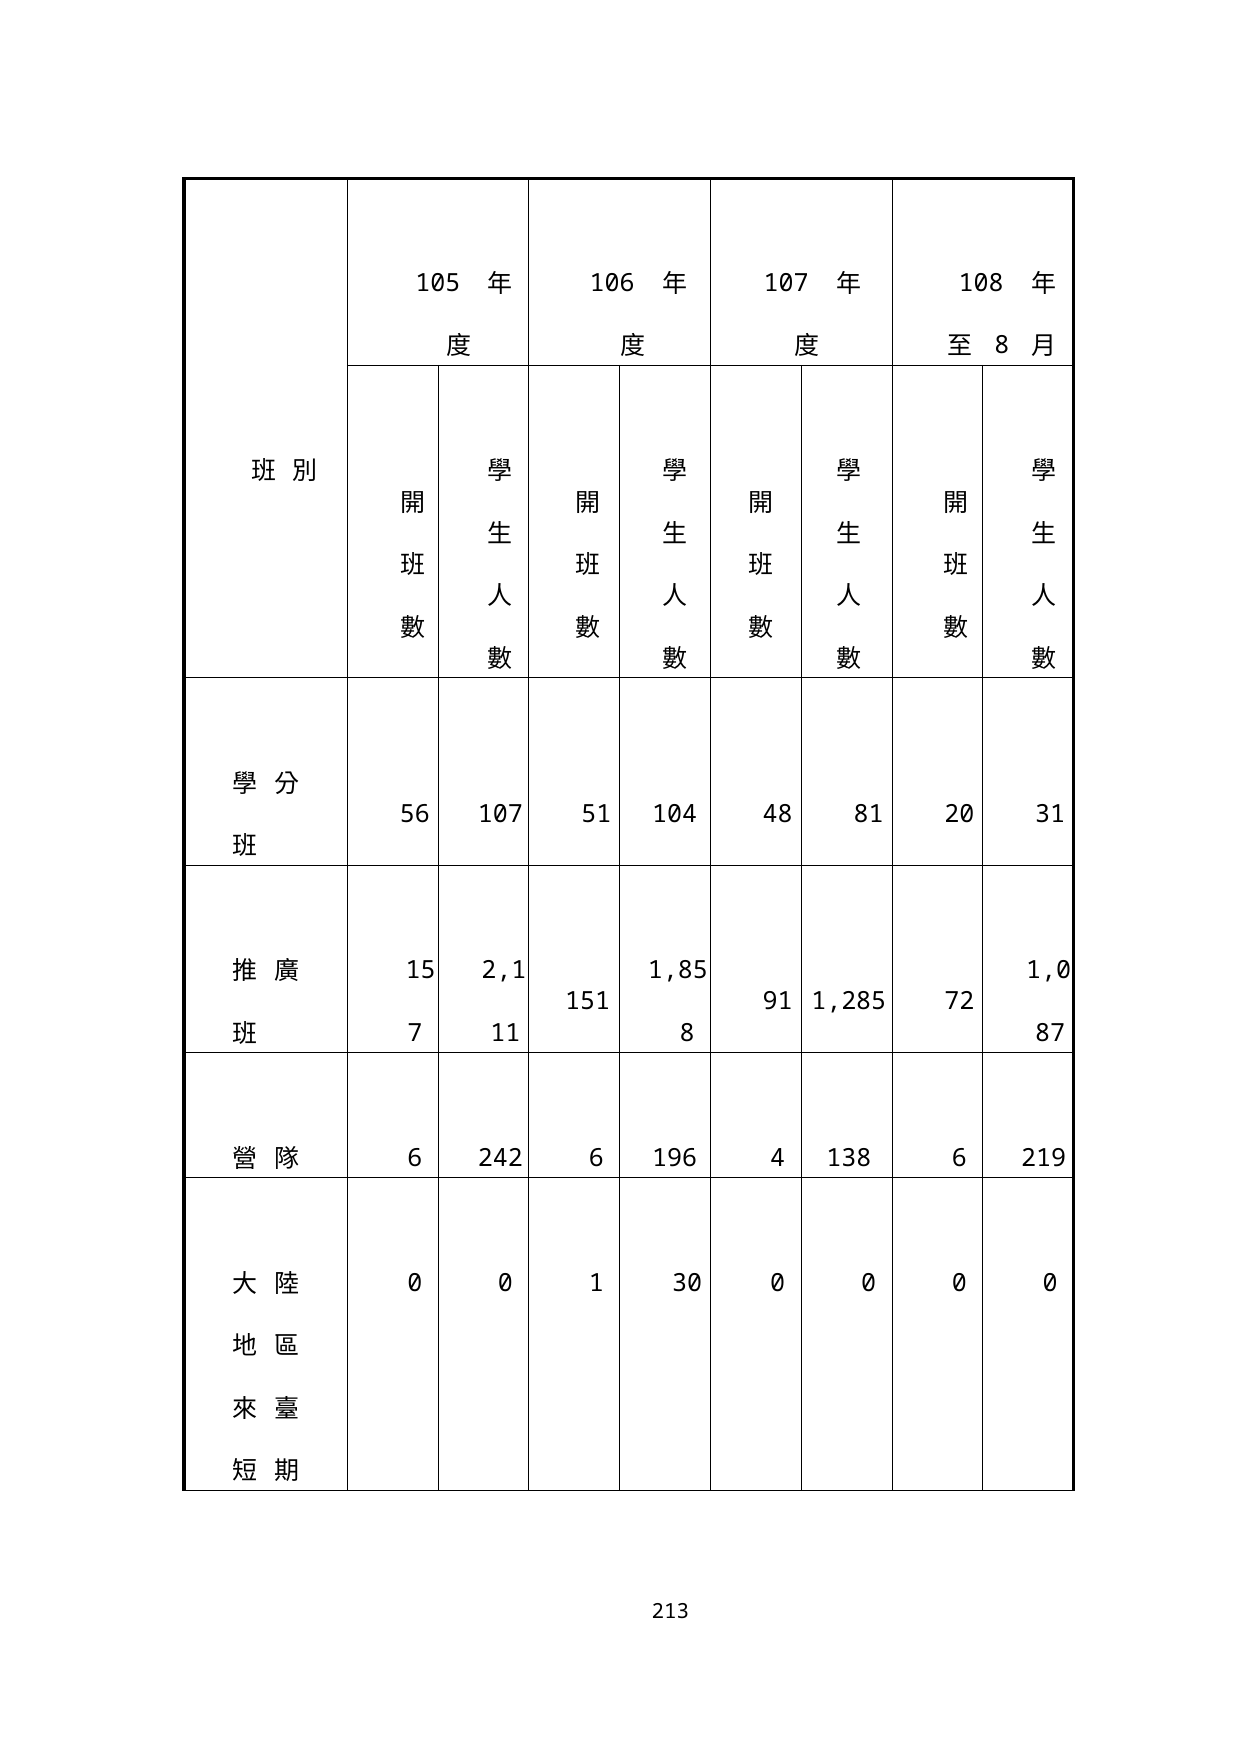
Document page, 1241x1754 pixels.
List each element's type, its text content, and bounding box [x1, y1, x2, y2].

table_cell 219 [983, 1053, 1072, 1177]
table_cell 6 [893, 1053, 982, 1177]
table_cell 營隊 [186, 1053, 347, 1177]
table_cell 20 [893, 678, 982, 865]
table_cell 0 [439, 1178, 528, 1490]
table_cell 2,111 [439, 866, 528, 1052]
table_cell 學生 人數 [983, 366, 1072, 677]
table_header 107年度 [711, 180, 892, 365]
table_cell 138 [802, 1053, 892, 1177]
table_cell 30 [620, 1178, 710, 1490]
table_cell 0 [802, 1178, 892, 1490]
table_cell 開班數 [711, 366, 801, 677]
table_header 班別 [186, 180, 347, 677]
table_cell 31 [983, 678, 1072, 865]
table_cell 6 [529, 1053, 619, 1177]
table_cell 學生 人數 [439, 366, 528, 677]
table_cell 6 [348, 1053, 438, 1177]
table_cell 107 [439, 678, 528, 865]
table_cell 1 [529, 1178, 619, 1490]
table_cell 196 [620, 1053, 710, 1177]
table_cell 開班數 [348, 366, 438, 677]
table_header 106年度 [529, 180, 710, 365]
table_cell 0 [348, 1178, 438, 1490]
table_cell 0 [983, 1178, 1072, 1490]
table_cell 48 [711, 678, 801, 865]
table_cell 0 [711, 1178, 801, 1490]
table_cell 104 [620, 678, 710, 865]
table_header 108年至8月 [893, 180, 1072, 365]
table_cell 開班數 [893, 366, 982, 677]
table_cell 4 [711, 1053, 801, 1177]
table_cell 學生 人數 [802, 366, 892, 677]
table_cell 242 [439, 1053, 528, 1177]
table_header 105年度 [348, 180, 528, 365]
table_cell 推廣班 [186, 866, 347, 1052]
table_cell 81 [802, 678, 892, 865]
table_cell 72 [893, 866, 982, 1052]
table_cell 開班數 [529, 366, 619, 677]
table_cell 157 [348, 866, 438, 1052]
table_cell 學分班 [186, 678, 347, 865]
table_cell 1,285 [802, 866, 892, 1052]
table_cell 151 [529, 866, 619, 1052]
table_cell 1,858 [620, 866, 710, 1052]
table_cell 大陸地區來臺短期 [186, 1178, 347, 1490]
table_cell 0 [893, 1178, 982, 1490]
table_cell 1,087 [983, 866, 1072, 1052]
table_cell 51 [529, 678, 619, 865]
table_cell 56 [348, 678, 438, 865]
table_cell 學生 人數 [620, 366, 710, 677]
table_cell 91 [711, 866, 801, 1052]
